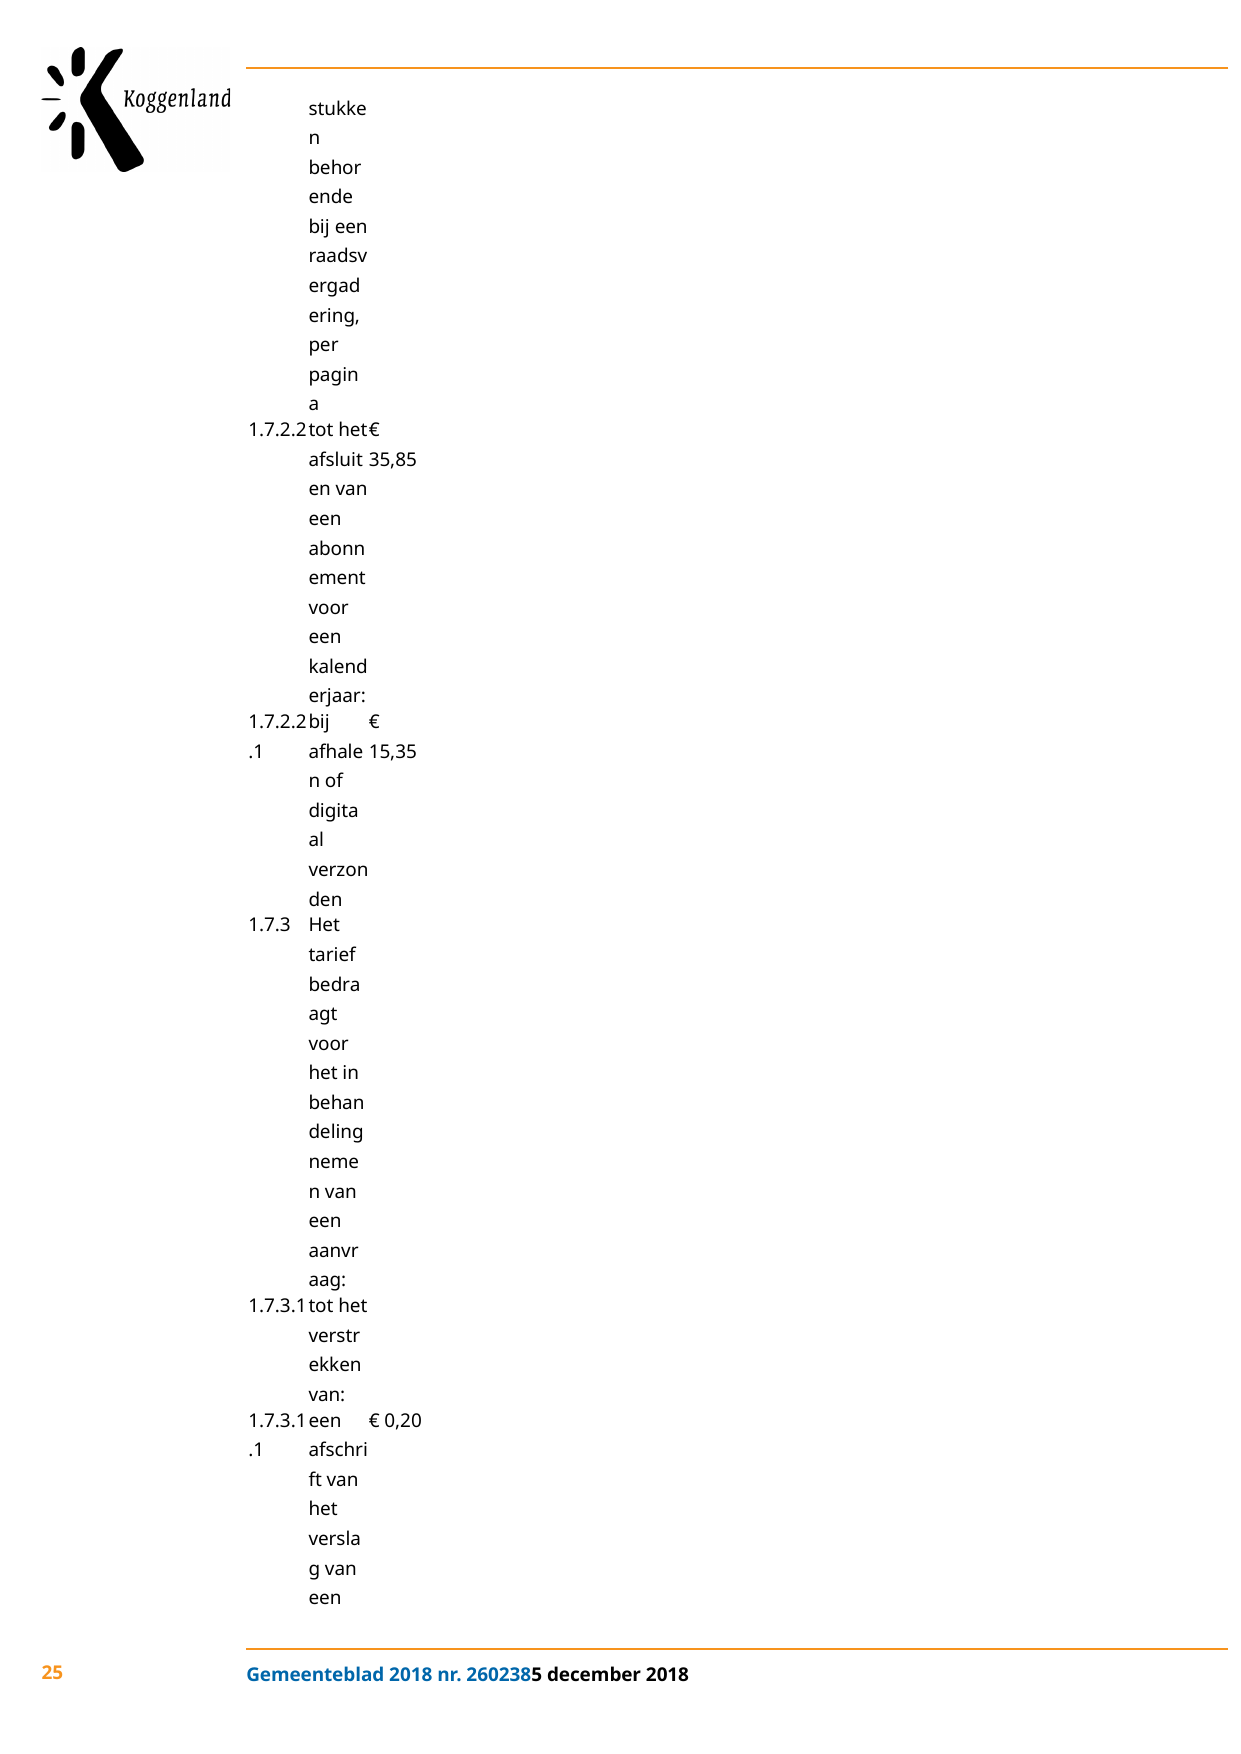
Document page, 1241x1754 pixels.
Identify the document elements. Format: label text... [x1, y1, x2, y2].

table_cell Het tarief bedraagt voor het in behandeling nemen van een aanvraag: [308, 912, 368, 1292]
table_cell bij afhalen of digitaal verzonden [308, 708, 368, 912]
table_cell 1.7.3.1.1 [248, 1407, 308, 1610]
table_cell 1.7.3 [248, 912, 308, 1292]
table_cell tot het afsluiten van een abonnement voor een kalenderjaar: [308, 416, 368, 708]
table_cell tot het verstrekken van: [308, 1292, 368, 1407]
table_cell € 15,35 [369, 708, 429, 912]
table_cell een afschrift van het verslag van een [308, 1407, 368, 1610]
table_cell 1.7.3.1 [248, 1292, 308, 1407]
picture [41, 47, 231, 172]
table_cell [248, 95, 308, 416]
table_cell € 0,20 [369, 1407, 429, 1610]
table_cell stukken behorende bij een raadsvergadering, per pagina [308, 95, 368, 416]
table_cell 1.7.2.2.1 [248, 708, 308, 912]
table_cell [369, 1292, 429, 1407]
table_cell [369, 912, 429, 1292]
table_cell [369, 95, 429, 416]
table_cell € 35,85 [369, 416, 429, 708]
table_cell 1.7.2.2 [248, 416, 308, 708]
